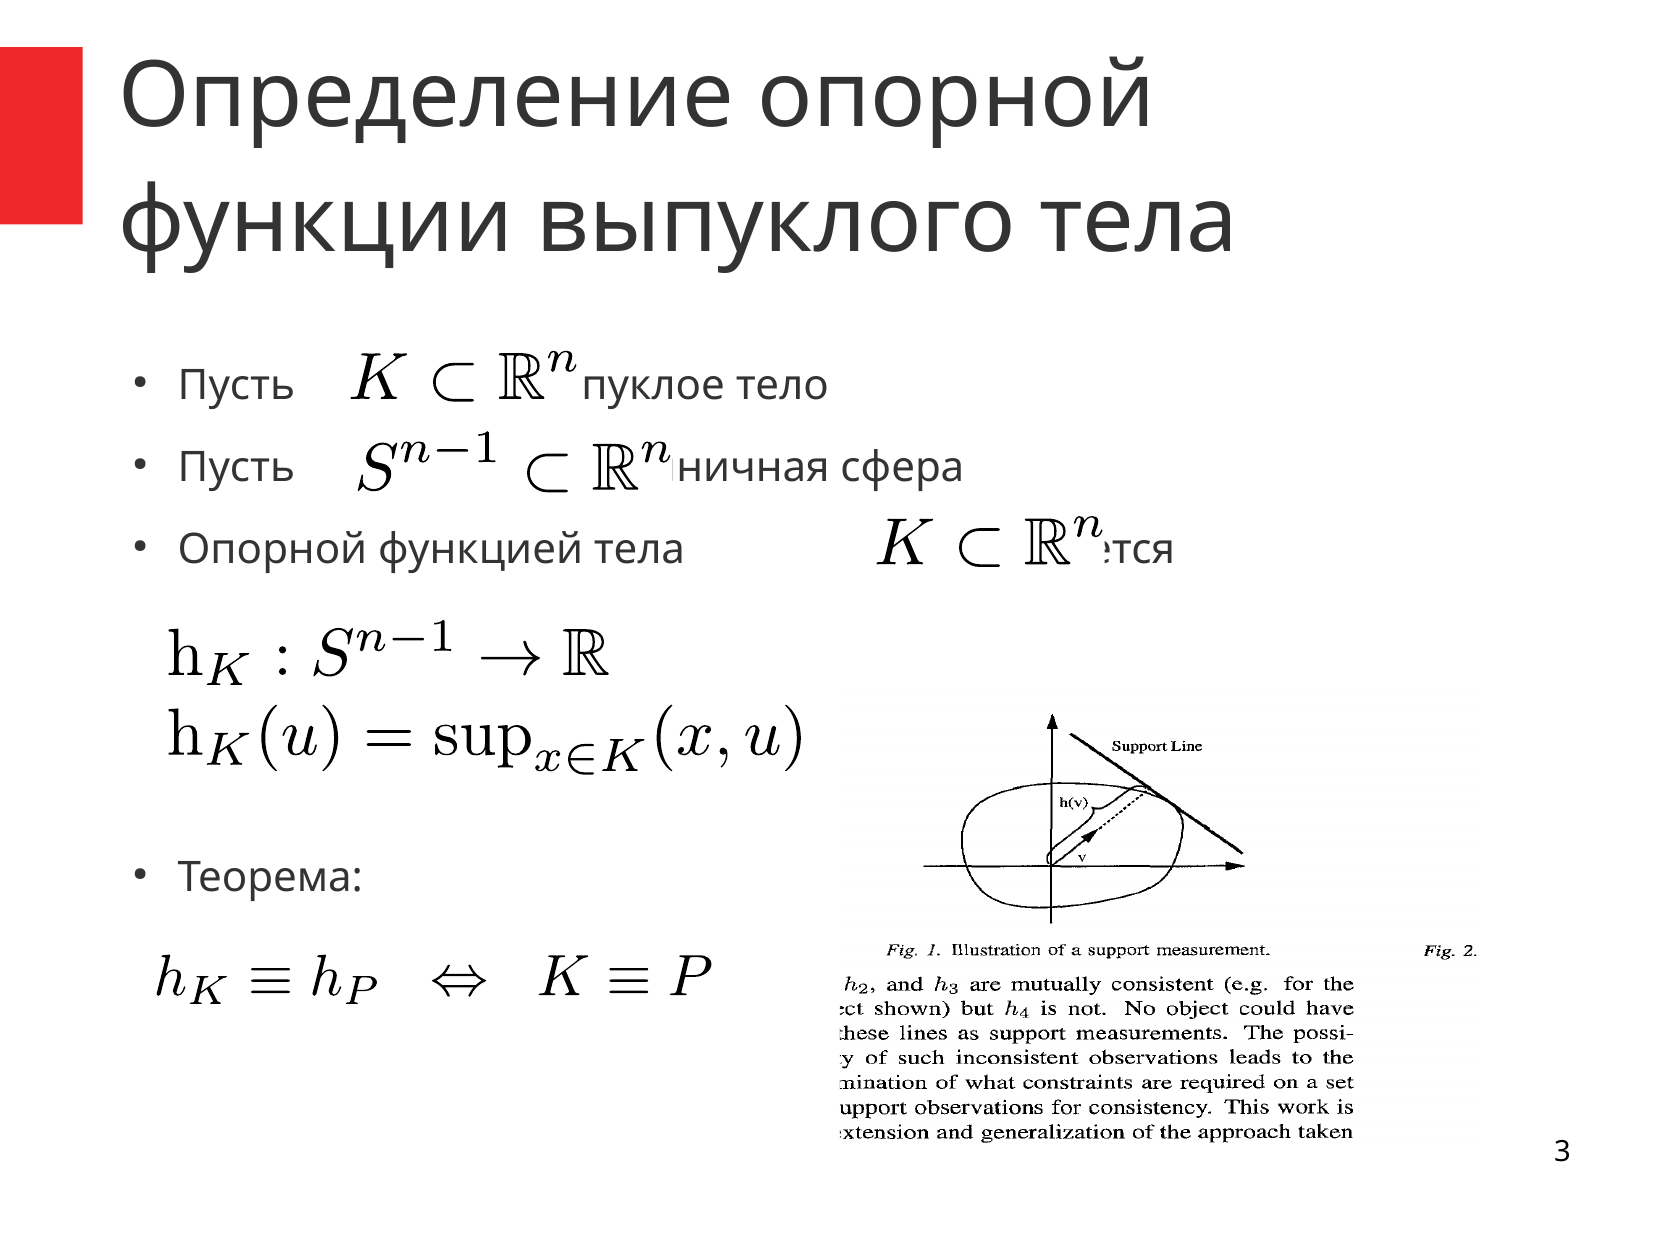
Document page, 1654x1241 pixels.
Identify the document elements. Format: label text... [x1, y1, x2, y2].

picture [839, 685, 1477, 1143]
text_box [874, 516, 1105, 567]
text_box [354, 431, 673, 493]
text_box [153, 954, 714, 1004]
list Пусть – выпуклое тело Пусть – единичная сфера Опорной функцией тела называется Теорема: [118, 354, 1536, 1074]
text_box [348, 350, 579, 402]
text_box [166, 619, 808, 775]
title Определение опорной функции выпуклого тела [118, 45, 1571, 261]
